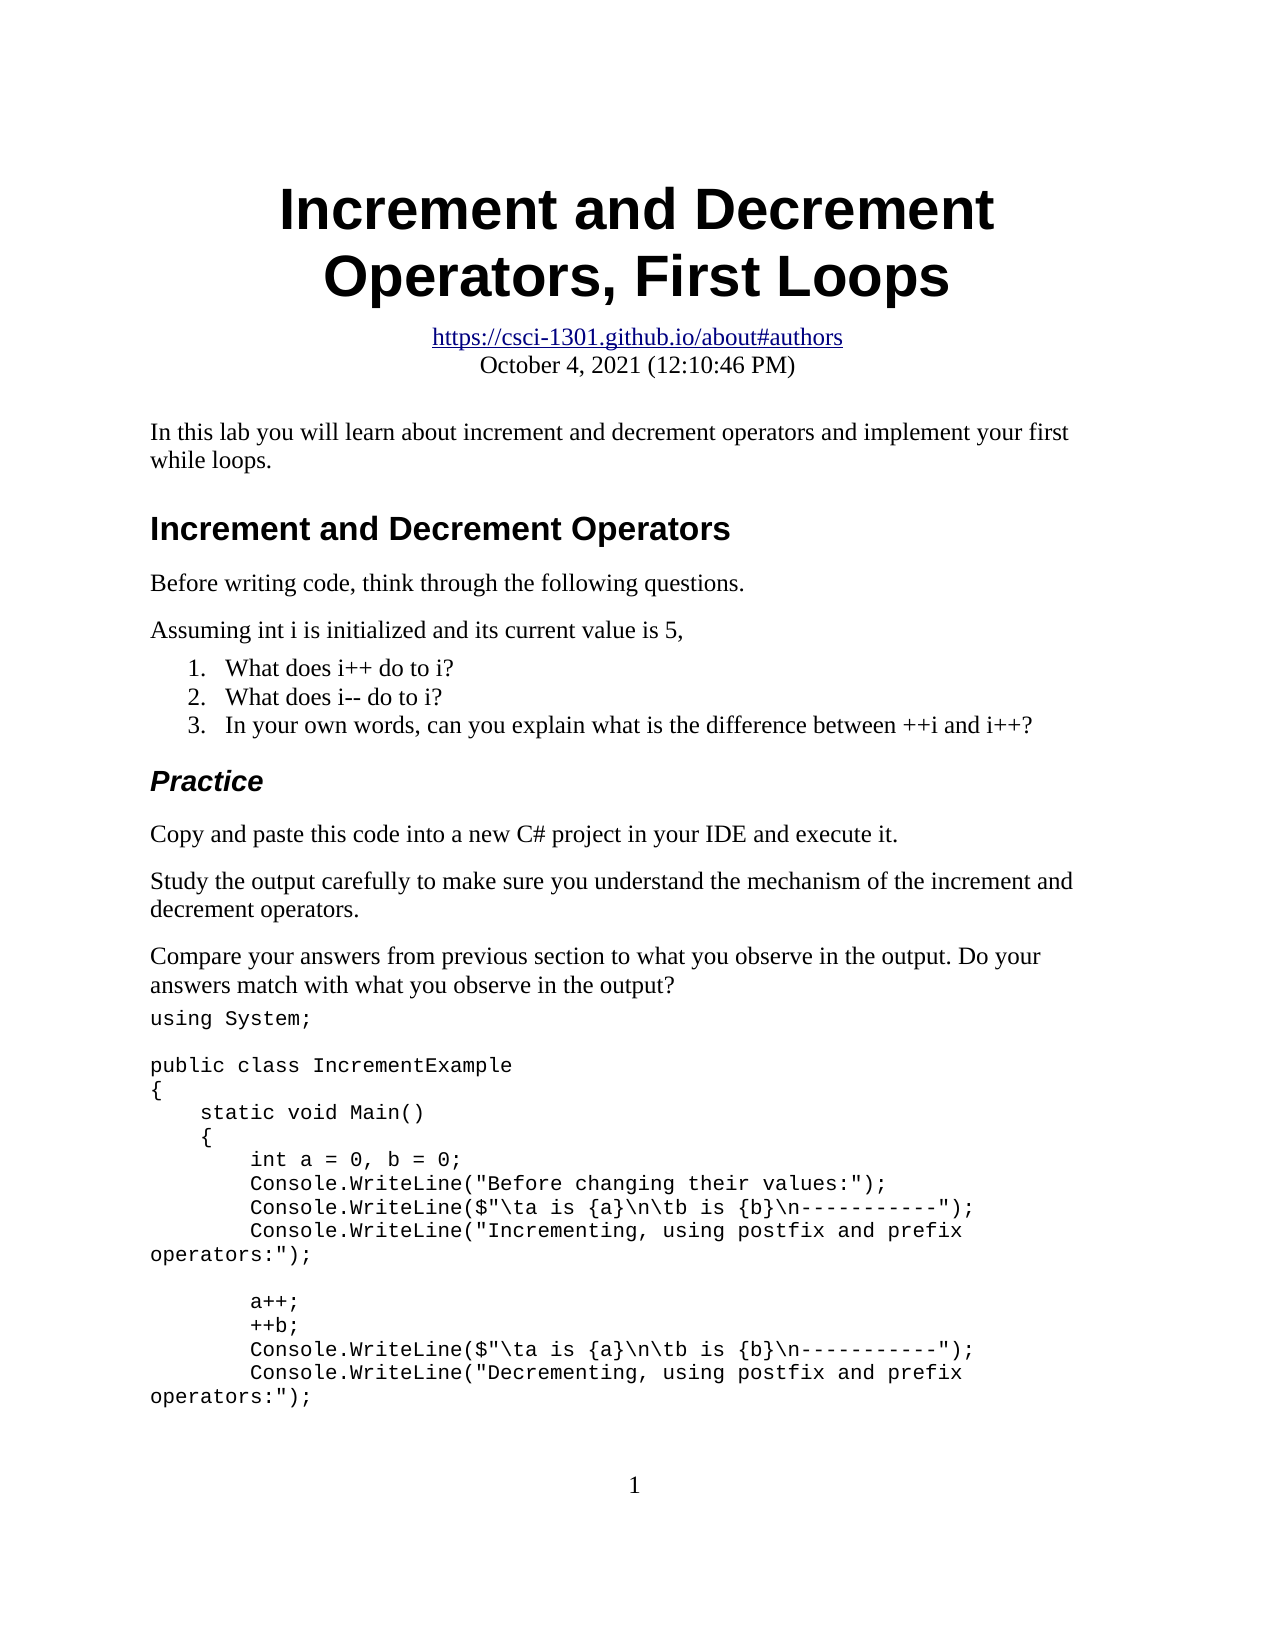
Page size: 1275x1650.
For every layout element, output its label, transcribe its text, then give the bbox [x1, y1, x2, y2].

text Console.WriteLine($"\ta is {a}\n\tb is {b}\n-----------"); [150, 1197, 1125, 1220]
text { [150, 1126, 1125, 1149]
text public class IncrementExample [150, 1055, 1125, 1078]
text static void Main() [150, 1102, 1125, 1126]
text Console.WriteLine("Incrementing, using postfix and prefix operators:"); [150, 1220, 1125, 1268]
text In this lab you will learn about increment and decrement operators and implement your first while loops. [150, 417, 1125, 474]
text int a = 0, b = 0; [150, 1149, 1125, 1173]
text Study the output carefully to make sure you understand the mechanism of the increment and decrement operators. [150, 866, 1125, 923]
text https://csci-1301.github.io/about#authors [150, 322, 1125, 350]
subtitle Increment and Decrement Operators [150, 508, 1125, 547]
subtitle Practice [150, 764, 1125, 798]
text Copy and paste this code into a new C# project in your IDE and execute it. [150, 819, 1125, 848]
text { [150, 1078, 1125, 1102]
text October 4, 2021 (12:10:46 PM) [150, 350, 1125, 379]
text Assuming int i is initialized and its current value is 5, [150, 615, 1125, 644]
list What does i-- do to i? [187, 682, 1125, 710]
text ++b; [150, 1315, 1125, 1339]
text Before writing code, think through the following questions. [150, 568, 1125, 597]
text Console.WriteLine("Decrementing, using postfix and prefix operators:"); [150, 1362, 1125, 1409]
text Compare your answers from previous section to what you observe in the output. Do your answers match with what you observe in the output? [150, 941, 1125, 999]
text using System; [150, 1008, 1125, 1031]
list In your own words, can you explain what is the difference between ++i and i++? [187, 710, 1125, 739]
text Console.WriteLine($"\ta is {a}\n\tb is {b}\n-----------"); [150, 1339, 1125, 1362]
text a++; [150, 1291, 1125, 1315]
list What does i++ do to i? [187, 653, 1125, 682]
title Increment and Decrement Operators, First Loops [150, 175, 1125, 309]
text Console.WriteLine("Before changing their values:"); [150, 1173, 1125, 1197]
